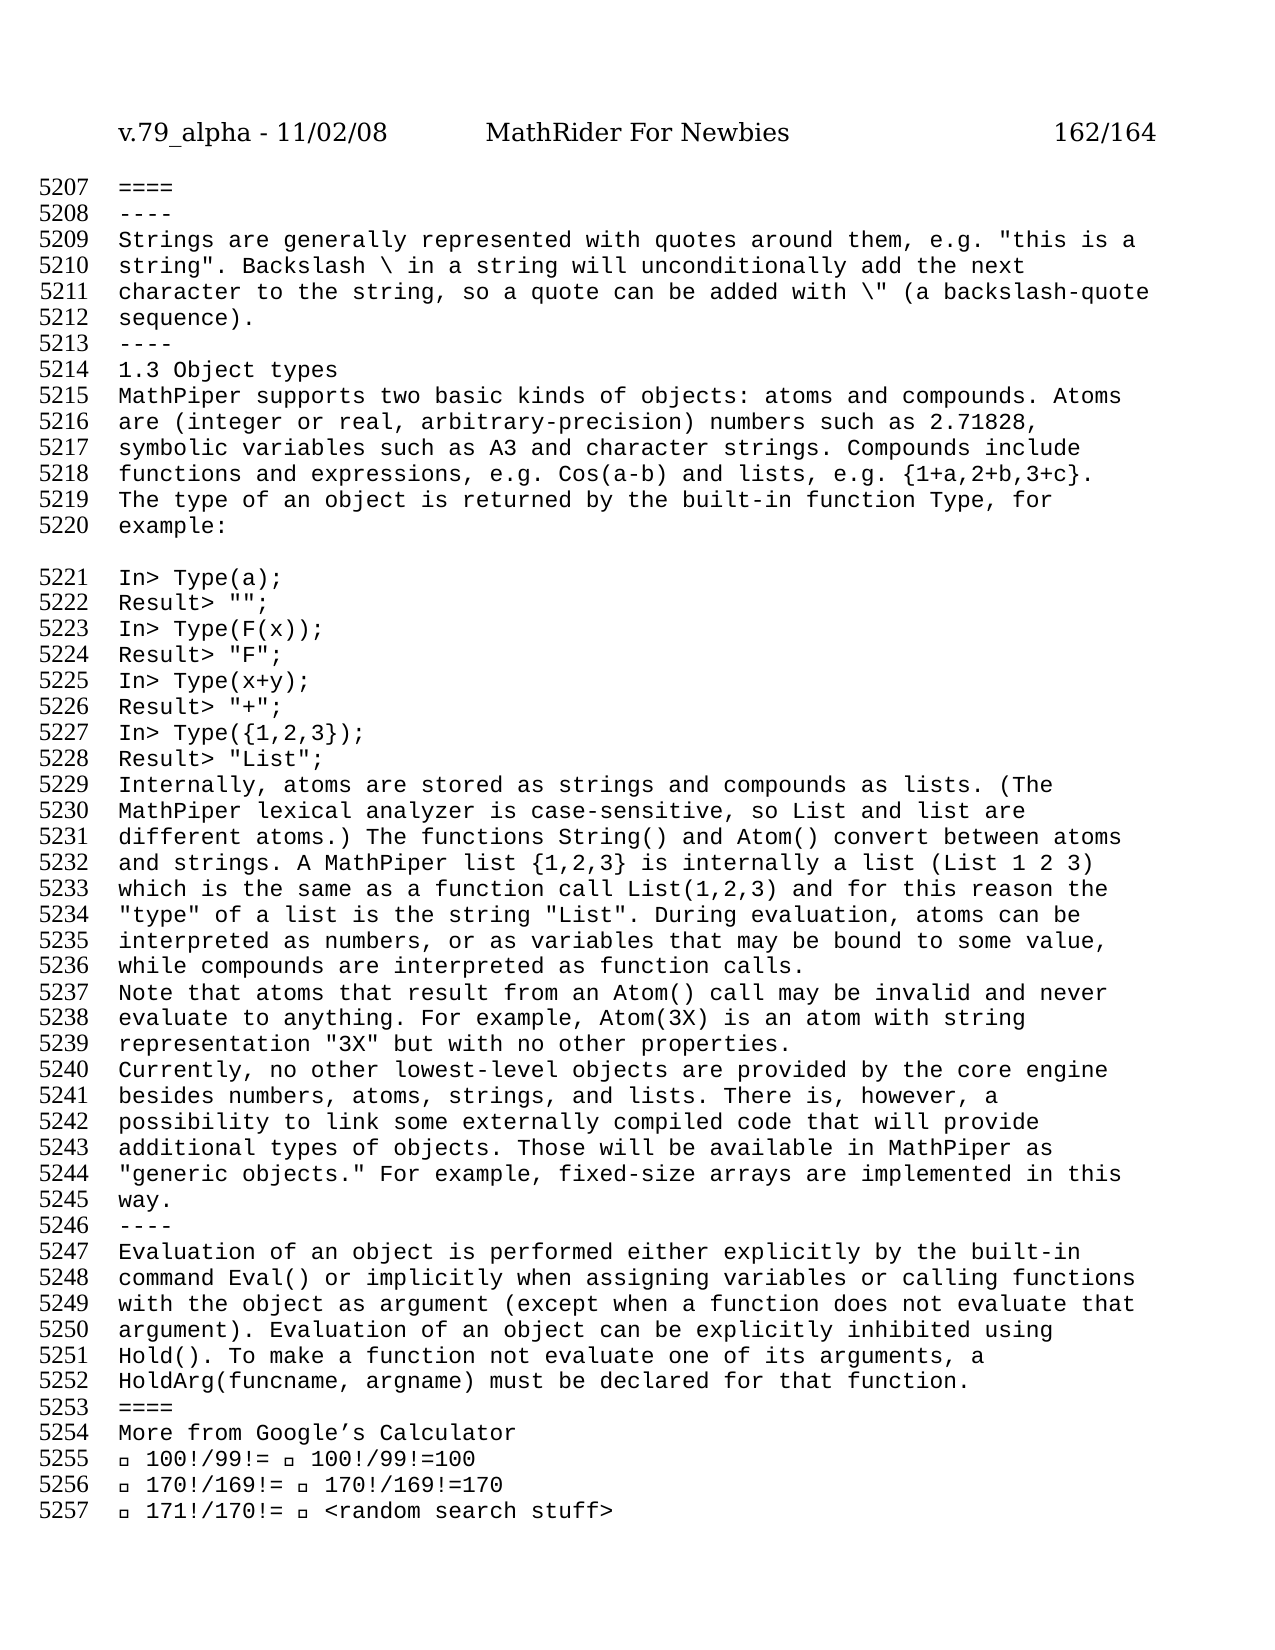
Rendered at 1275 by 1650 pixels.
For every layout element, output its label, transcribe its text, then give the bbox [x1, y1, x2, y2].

text More from Google’s Calculator [118, 1422, 1157, 1448]
text 􀂄 171!/170!= 􀂄 <random search stuff> [118, 1499, 1157, 1526]
text Note that atoms that result from an Atom() call may be invalid and never evaluate to anything. For example, Atom(3X) is an atom with string representation "3X" but with no other properties. [118, 981, 1157, 1059]
text ==== [118, 1396, 1157, 1422]
text Evaluation of an object is performed either explicitly by the built-in command Eval() or implicitly when assigning variables or calling functions with the object as argument (except when a function does not evaluate that argument). Evaluation of an object can be explicitly inhibited using Hold(). To make a function not evaluate one of its arguments, a HoldArg(funcname, argname) must be declared for that function. [118, 1240, 1157, 1396]
text Strings are generally represented with quotes around them, e.g. "this is a string". Backslash \ in a string will unconditionally add the next character to the string, so a quote can be added with \" (a backslash-quote sequence). [118, 229, 1157, 332]
text MathPiper supports two basic kinds of objects: atoms and compounds. Atoms are (integer or real, arbitrary-precision) numbers such as 2.71828, symbolic variables such as A3 and character strings. Compounds include functions and expressions, e.g. Cos(a-b) and lists, e.g. {1+a,2+b,3+c}. [118, 384, 1157, 488]
text In> Type(a); [118, 566, 1157, 592]
text ==== [118, 177, 1157, 203]
text ---- [118, 203, 1157, 229]
text In> Type(x+y); [118, 669, 1157, 696]
text Result> ""; [118, 592, 1157, 618]
text Currently, no other lowest-level objects are provided by the core engine besides numbers, atoms, strings, and lists. There is, however, a possibility to link some externally compiled code that will provide additional types of objects. Those will be available in MathPiper as "generic objects." For example, fixed-size arrays are implemented in this way. [118, 1059, 1157, 1214]
text In> Type({1,2,3}); [118, 721, 1157, 747]
text 􀂄 170!/169!= 􀂄 170!/169!=170 [118, 1474, 1157, 1499]
text ---- [118, 332, 1157, 358]
text The type of an object is returned by the built-in function Type, for example: [118, 488, 1157, 540]
text Result> "+"; [118, 696, 1157, 721]
text 􀂄 100!/99!= 􀂄 100!/99!=100 [118, 1448, 1157, 1474]
text Result> "List"; [118, 747, 1157, 773]
text Result> "F"; [118, 644, 1157, 669]
text In> Type(F(x)); [118, 618, 1157, 644]
text Internally, atoms are stored as strings and compounds as lists. (The MathPiper lexical analyzer is case-sensitive, so List and list are different atoms.) The functions String() and Atom() convert between atoms and strings. A MathPiper list {1,2,3} is internally a list (List 1 2 3) which is the same as a function call List(1,2,3) and for this reason the "type" of a list is the string "List". During evaluation, atoms can be interpreted as numbers, or as variables that may be bound to some value, while compounds are interpreted as function calls. [118, 773, 1157, 981]
text 1.3 Object types [118, 358, 1157, 384]
text ---- [118, 1214, 1157, 1240]
